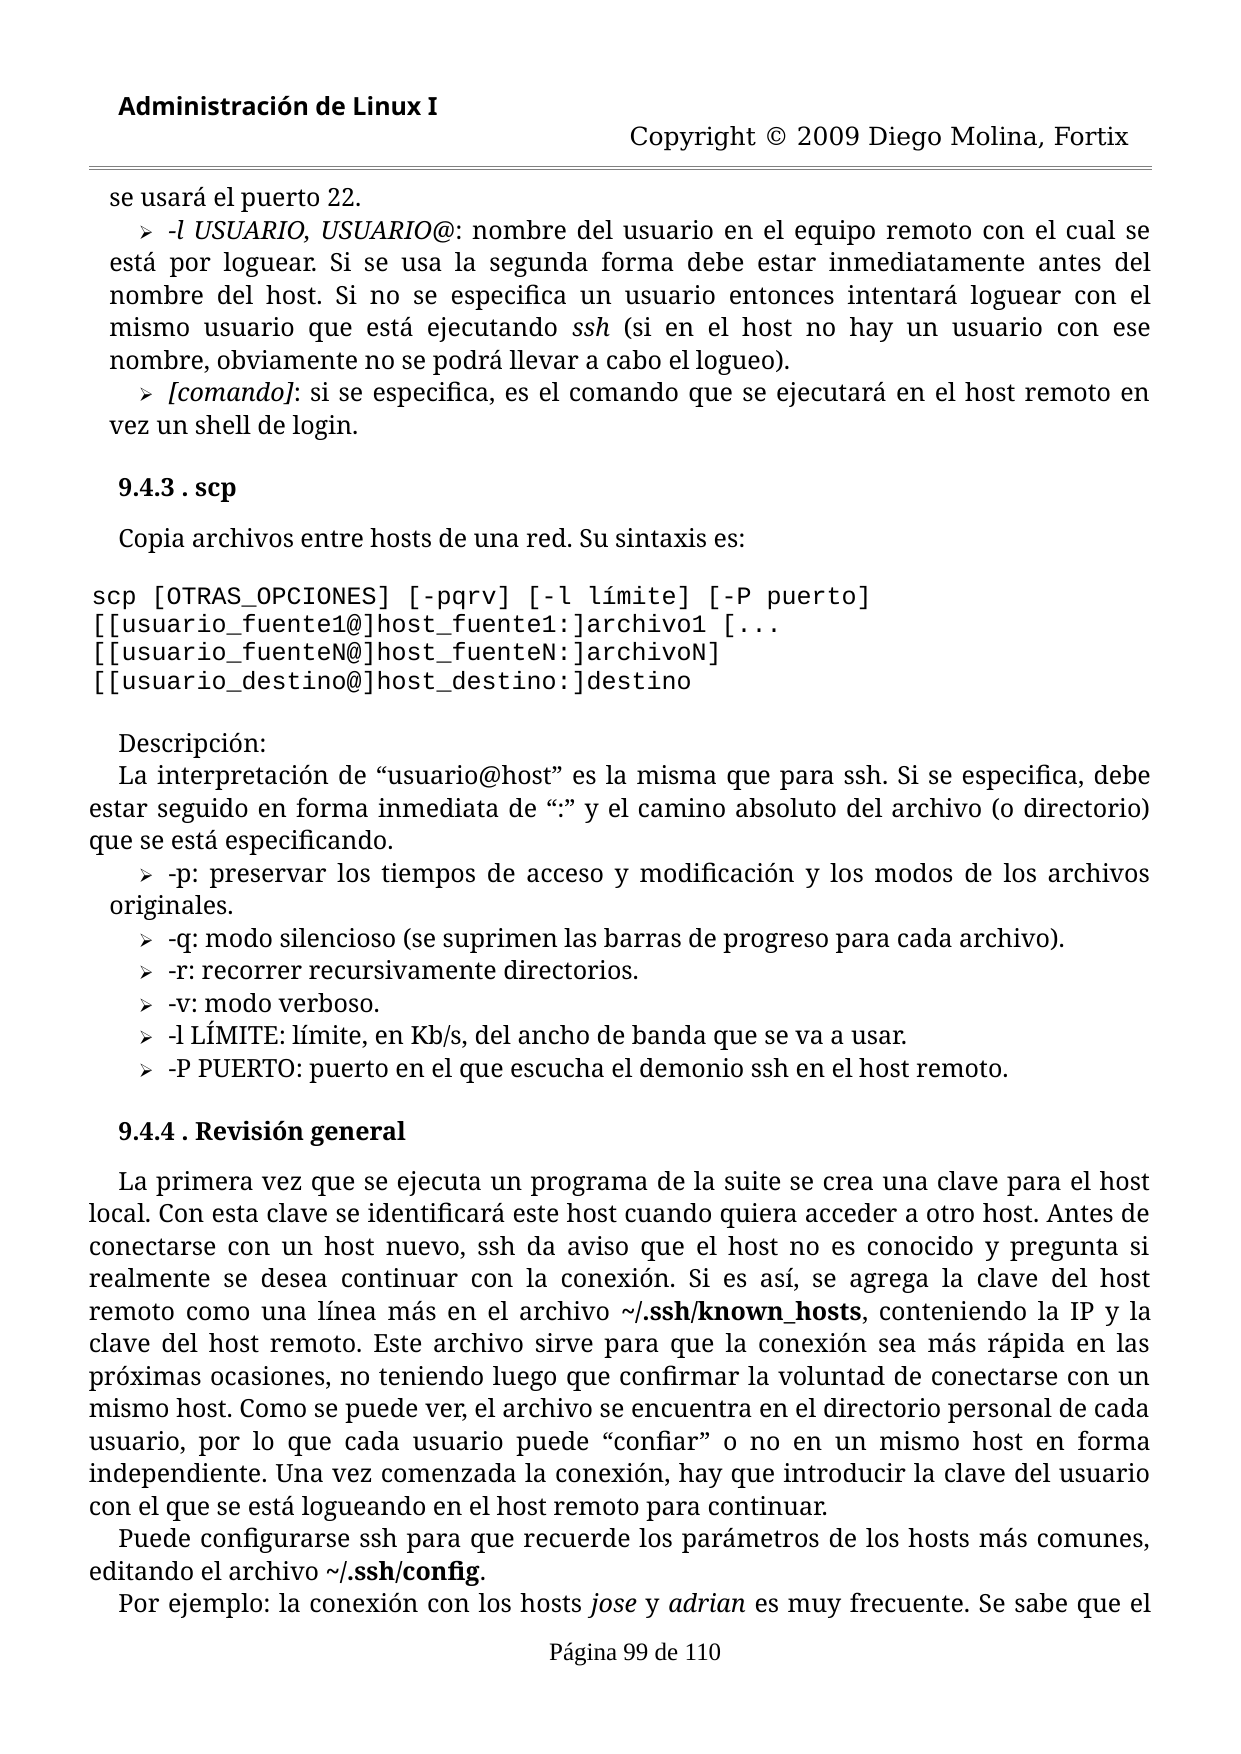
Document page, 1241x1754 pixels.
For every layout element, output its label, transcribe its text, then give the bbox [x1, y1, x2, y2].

list -l LÍMITE: límite, en Kb/s, del ancho de banda que se va a usar. [88, 1019, 1152, 1051]
subtitle Revisión general [88, 1113, 1152, 1147]
text scp [OTRAS_OPCIONES] [-pqrv] [-l límite] [-P puerto] [[usuario_fuente1@]host_fuente1:]archivo1 [... [[usuario_fuenteN@]host_fuenteN:]archivoN] [[usuario_destino@]host_destino:]destino [88, 555, 1152, 726]
text Puede configurarse ssh para que recuerde los parámetros de los hosts más comunes, editando el archivo ~/.ssh/config. [88, 1522, 1152, 1587]
list -P PUERTO: puerto en el que escucha el demonio ssh en el host remoto. [88, 1051, 1152, 1084]
list [comando]: si se especifica, es el comando que se ejecutará en el host remoto en vez un shell de login. [88, 376, 1152, 441]
subtitle scp [88, 470, 1152, 504]
list -r: recorrer recursivamente directorios. [88, 954, 1152, 986]
list -v: modo verboso. [88, 986, 1152, 1019]
text Por ejemplo: la conexión con los hosts jose y adrian es muy frecuente. Se sabe que el [88, 1587, 1152, 1619]
text La interpretación de “usuario@host” es la misma que para ssh. Si se especifica, debe estar seguido en forma inmediata de “:” y el camino absoluto del archivo (o directorio) que se está especificando. [88, 759, 1152, 856]
list se usará el puerto 22. [88, 181, 1152, 213]
list -l USUARIO, USUARIO@: nombre del usuario en el equipo remoto con el cual se está por loguear. Si se usa la segunda forma debe estar inmediatamente antes del nombre del host. Si no se especifica un usuario entonces intentará loguear con el mismo usuario que está ejecutando ssh (si en el host no hay un usuario con ese nombre, obviamente no se podrá llevar a cabo el logueo). [88, 213, 1152, 376]
text Copia archivos entre hosts de una red. Su sintaxis es: [88, 521, 1152, 554]
list -p: preservar los tiempos de acceso y modificación y los modos de los archivos originales. [88, 856, 1152, 921]
text Descripción: [88, 726, 1152, 759]
text La primera vez que se ejecuta un programa de la suite se crea una clave para el host local. Con esta clave se identificará este host cuando quiera acceder a otro host. Antes de conectarse con un host nuevo, ssh da aviso que el host no es conocido y pregunta si realmente se desea continuar con la conexión. Si es así, se agrega la clave del host remoto como una línea más en el archivo ~/.ssh/known_hosts, conteniendo la IP y la clave del host remoto. Este archivo sirve para que la conexión sea más rápida en las próximas ocasiones, no teniendo luego que confirmar la voluntad de conectarse con un mismo host. Como se puede ver, el archivo se encuentra en el directorio personal de cada usuario, por lo que cada usuario puede “confiar” o no en un mismo host en forma independiente. Una vez comenzada la conexión, hay que introducir la clave del usuario con el que se está logueando en el host remoto para continuar. [88, 1164, 1152, 1522]
list -q: modo silencioso (se suprimen las barras de progreso para cada archivo). [88, 921, 1152, 954]
